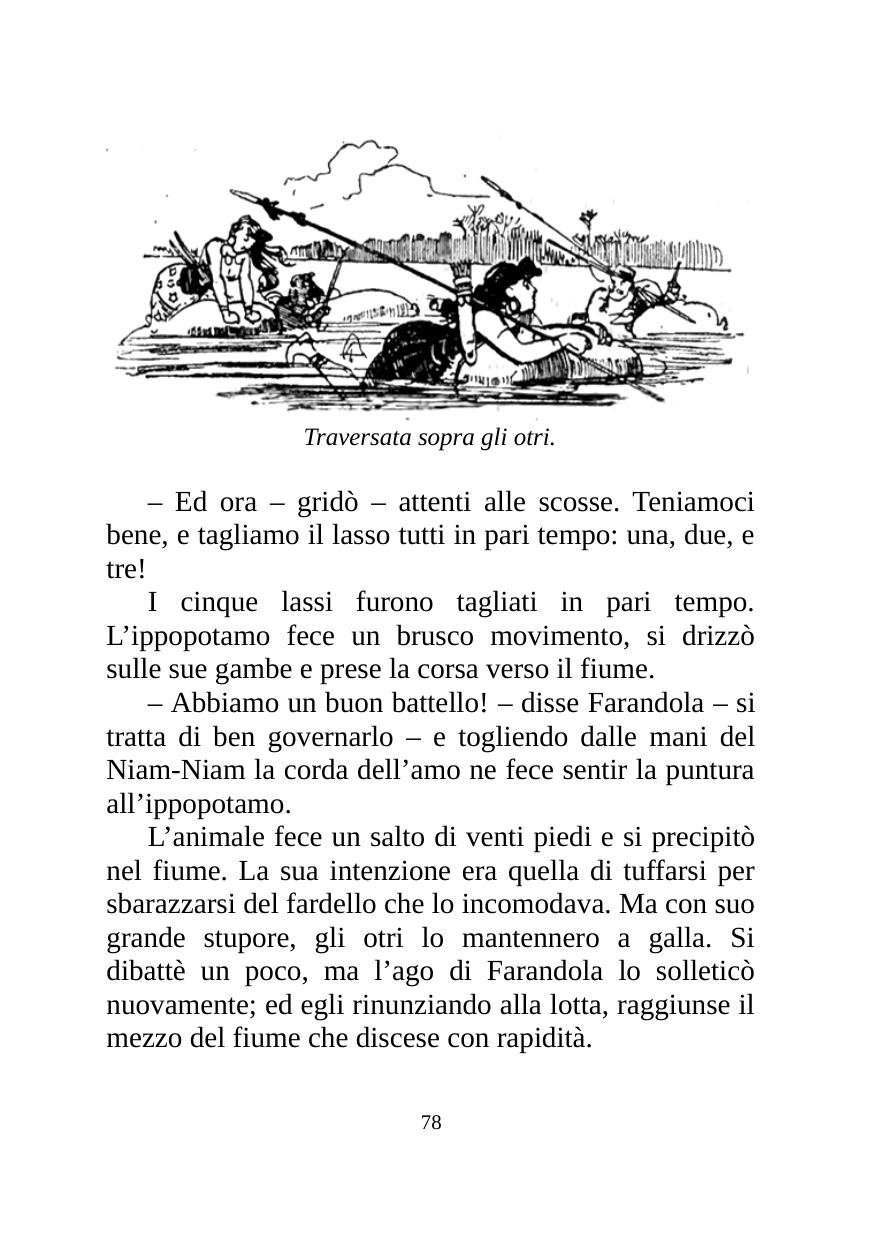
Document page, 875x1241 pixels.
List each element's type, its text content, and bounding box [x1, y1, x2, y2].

picture [106, 129, 756, 422]
text Traversata sopra gli otri. [106, 422, 756, 450]
text – Ed ora – gridò – attenti alle scosse. Teniamoci bene, e tagliamo il lasso tutti in pari tempo: una, due, e tre! [106, 484, 756, 584]
text I cinque lassi furono tagliati in pari tempo. L’ippopotamo fece un brusco movimento, si drizzò sulle sue gambe e prese la corsa verso il fiume. [106, 584, 756, 685]
text L’animale fece un salto di venti piedi e si precipitò nel fiume. La sua intenzione era quella di tuffarsi per sbarazzarsi del fardello che lo incomodava. Ma con suo grande stupore, gli otri lo mantennero a galla. Si dibattè un poco, ma l’ago di Farandola lo solleticò nuovamente; ed egli rinunziando alla lotta, raggiunse il mezzo del fiume che discese con rapidità. [106, 819, 756, 1054]
text – Abbiamo un buon battello! – disse Farandola – si tratta di ben governarlo – e togliendo dalle mani del Niam-Niam la corda dell’amo ne fece sentir la puntura all’ippopotamo. [106, 685, 756, 819]
